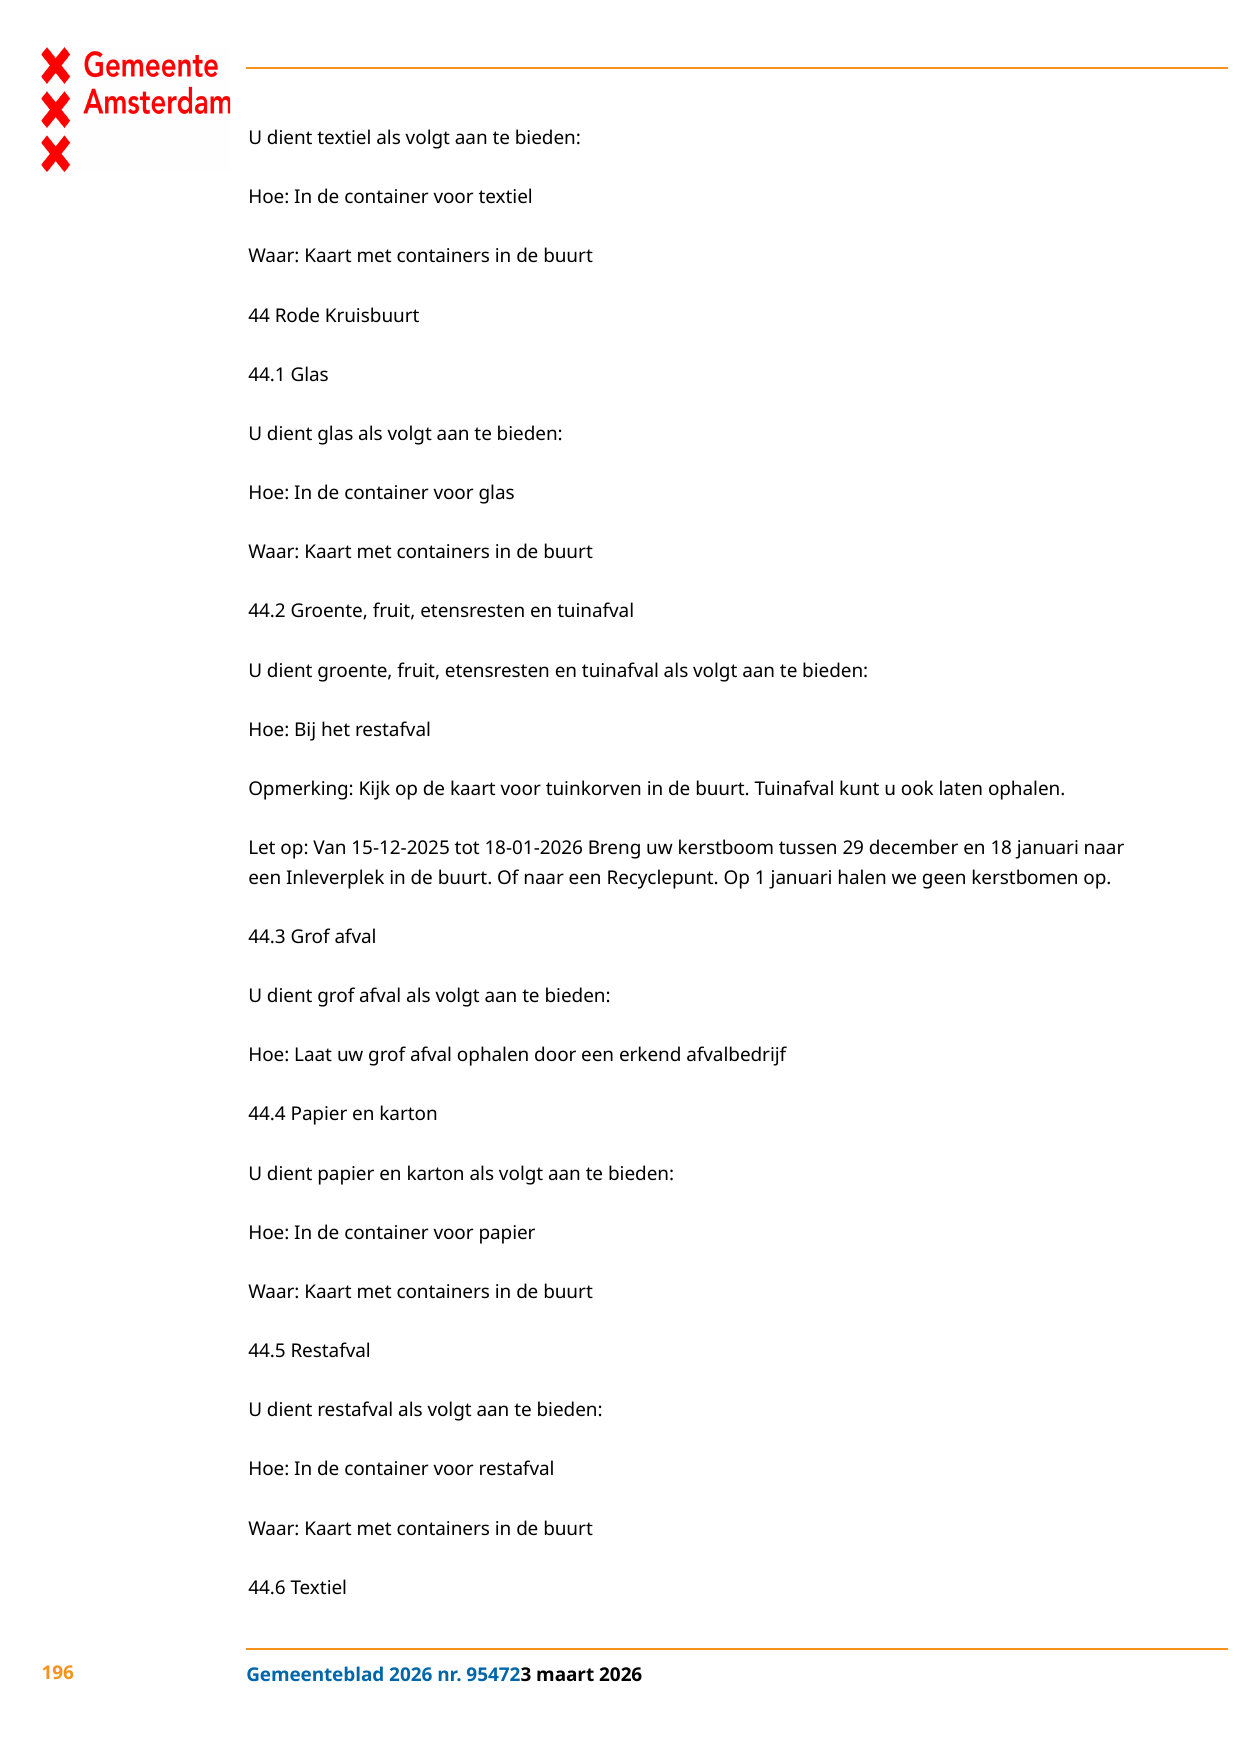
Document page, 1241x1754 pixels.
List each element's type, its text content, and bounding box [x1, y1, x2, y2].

text 44.3 Grof afval [248, 923, 1152, 949]
text U dient papier en karton als volgt aan te bieden: [248, 1160, 1152, 1186]
text 44.4 Papier en karton [248, 1101, 1152, 1126]
text Hoe: In de container voor glas [248, 479, 1152, 505]
text U dient textiel als volgt aan te bieden: [248, 124, 1152, 150]
text Hoe: Bij het restafval [248, 716, 1152, 742]
text 44.2 Groente, fruit, etensresten en tuinafval [248, 598, 1152, 623]
picture [41, 47, 231, 172]
text U dient grof afval als volgt aan te bieden: [248, 982, 1152, 1008]
text U dient groente, fruit, etensresten en tuinafval als volgt aan te bieden: [248, 657, 1152, 683]
text Waar: Kaart met containers in de buurt [248, 1278, 1152, 1304]
text 44 Rode Kruisbuurt [248, 302, 1152, 328]
text Let op: Van 15-12-2025 tot 18-01-2026 Breng uw kerstboom tussen 29 december en 18 januari naar een Inleverplek in de buurt. Of naar een Recyclepunt. Op 1 januari halen we geen kerstbomen op. [248, 834, 1152, 890]
text 44.6 Textiel [248, 1574, 1152, 1600]
text U dient restafval als volgt aan te bieden: [248, 1396, 1152, 1422]
text Hoe: In de container voor restafval [248, 1456, 1152, 1481]
text Hoe: In de container voor textiel [248, 183, 1152, 209]
text 44.5 Restafval [248, 1337, 1152, 1363]
text U dient glas als volgt aan te bieden: [248, 420, 1152, 446]
text Waar: Kaart met containers in de buurt [248, 1515, 1152, 1541]
text Waar: Kaart met containers in de buurt [248, 243, 1152, 268]
text Hoe: In de container voor papier [248, 1219, 1152, 1245]
text 44.1 Glas [248, 361, 1152, 387]
text Opmerking: Kijk op de kaart voor tuinkorven in de buurt. Tuinafval kunt u ook laten ophalen. [248, 775, 1152, 801]
text Waar: Kaart met containers in de buurt [248, 538, 1152, 564]
text Hoe: Laat uw grof afval ophalen door een erkend afvalbedrijf [248, 1041, 1152, 1067]
